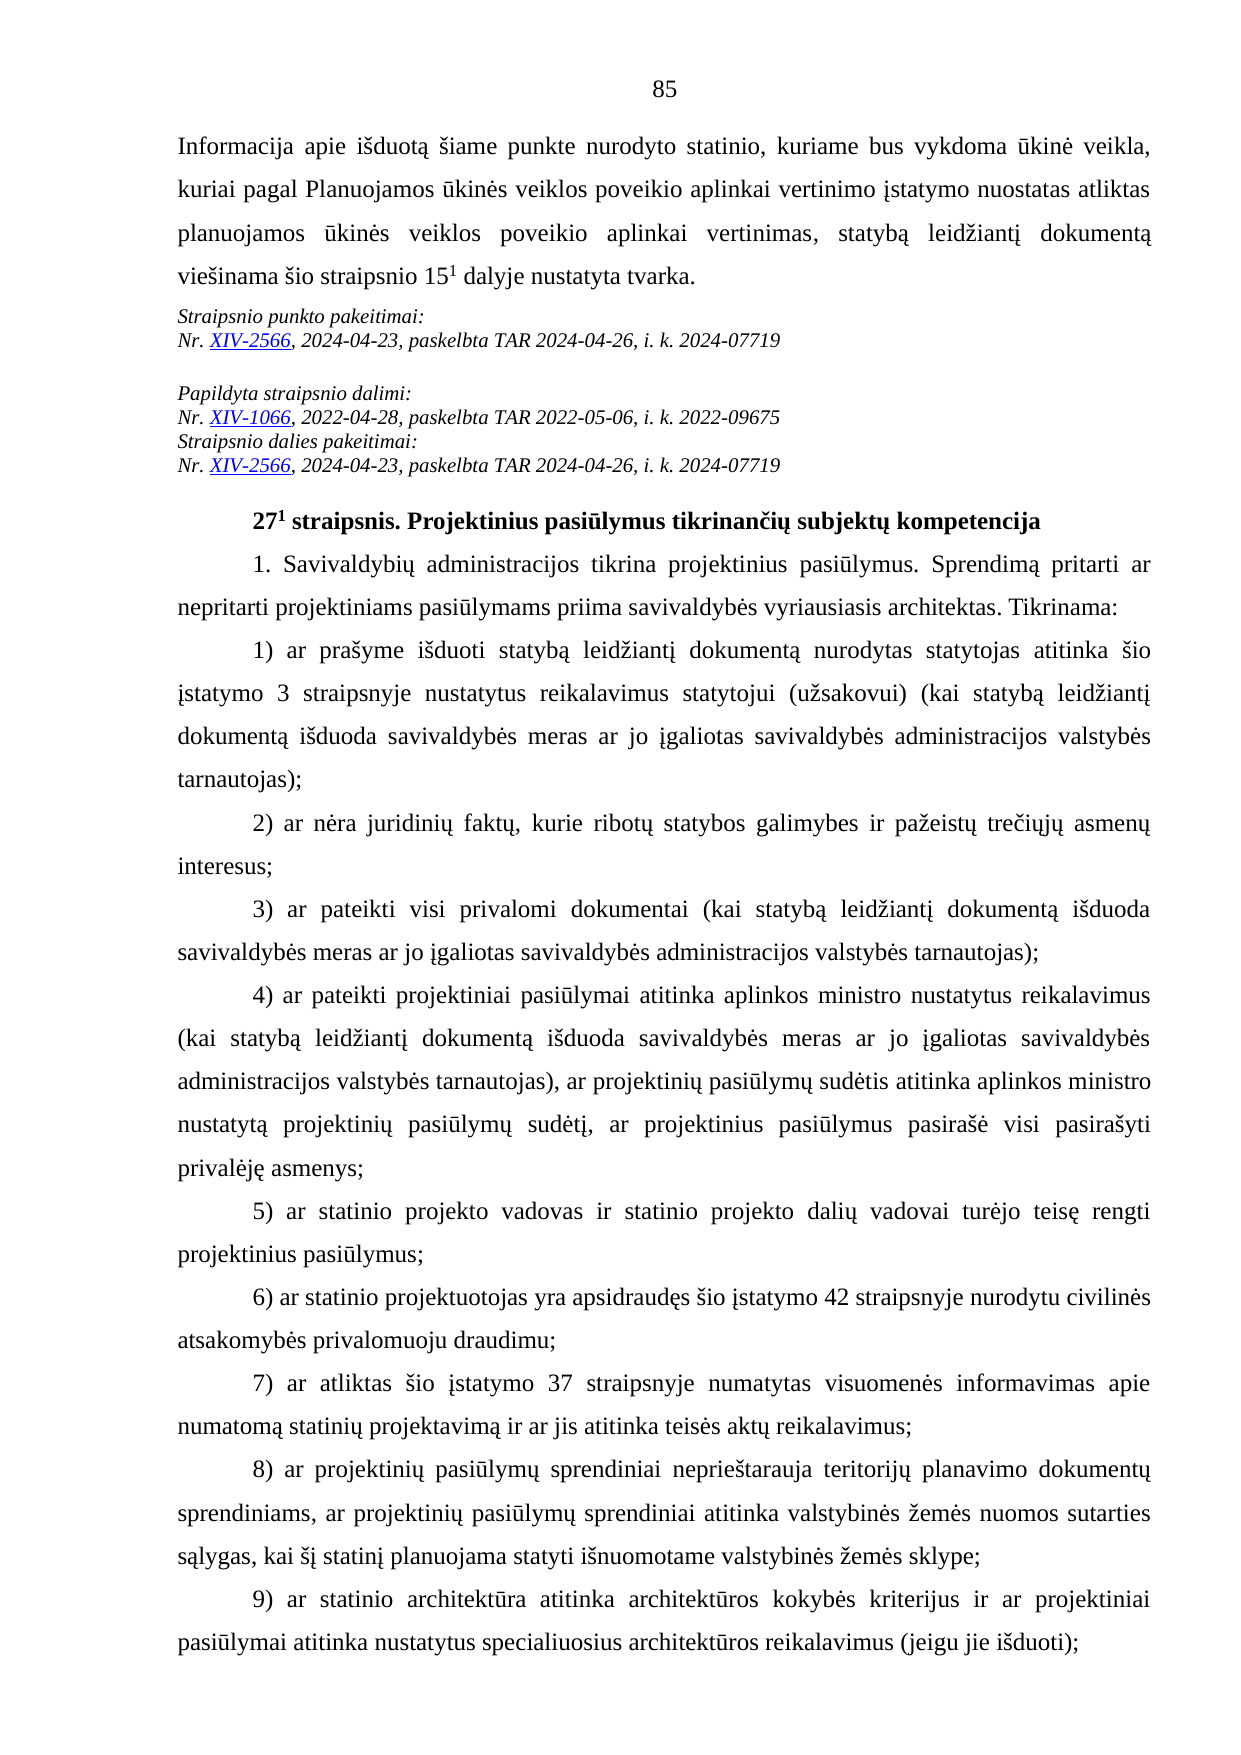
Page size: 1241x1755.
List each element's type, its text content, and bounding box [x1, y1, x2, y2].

text 6) ar statinio projektuotojas yra apsidraudęs šio įstatymo 42 straipsnyje nurodytu civilinės atsakomybės privalomuoju draudimu; [177, 1282, 1152, 1354]
text Straipsnio dalies pakeitimai: [177, 429, 1152, 453]
text Straipsnio punkto pakeitimai: [177, 304, 1152, 328]
text 2) ar nėra juridinių faktų, kurie ribotų statybos galimybes ir pažeistų trečiųjų asmenų interesus; [177, 808, 1152, 879]
text Informacija apie išduotą šiame punkte nurodyto statinio, kuriame bus vykdoma ūkinė veikla, kuriai pagal Planuojamos ūkinės veiklos poveikio aplinkai vertinimo įstatymo nuostatas atliktas planuojamos ūkinės veiklos poveikio aplinkai vertinimas, statybą leidžiantį dokumentą viešinama šio straipsnio 151 dalyje nustatyta tvarka. [177, 131, 1152, 289]
text 4) ar pateikti projektiniai pasiūlymai atitinka aplinkos ministro nustatytus reikalavimus (kai statybą leidžiantį dokumentą išduoda savivaldybės meras ar jo įgaliotas savivaldybės administracijos valstybės tarnautojas), ar projektinių pasiūlymų sudėtis atitinka aplinkos ministro nustatytą projektinių pasiūlymų sudėtį, ar projektinius pasiūlymus pasirašė visi pasirašyti privalėję asmenys; [177, 980, 1152, 1181]
text Nr. XIV-1066, 2022-04-28, paskelbta TAR 2022-05-06, i. k. 2022-09675 [177, 405, 1152, 429]
text 271 straipsnis. Projektinius pasiūlymus tikrinančių subjektų kompetencija [177, 506, 1152, 534]
text Nr. XIV-2566, 2024-04-23, paskelbta TAR 2024-04-26, i. k. 2024-07719 [177, 453, 1152, 477]
text 3) ar pateikti visi privalomi dokumentai (kai statybą leidžiantį dokumentą išduoda savivaldybės meras ar jo įgaliotas savivaldybės administracijos valstybės tarnautojas); [177, 894, 1152, 966]
text 8) ar projektinių pasiūlymų sprendiniai neprieštarauja teritorijų planavimo dokumentų sprendiniams, ar projektinių pasiūlymų sprendiniai atitinka valstybinės žemės nuomos sutarties sąlygas, kai šį statinį planuojama statyti išnuomotame valstybinės žemės sklype; [177, 1454, 1152, 1569]
text 5) ar statinio projekto vadovas ir statinio projekto dalių vadovai turėjo teisę rengti projektinius pasiūlymus; [177, 1196, 1152, 1268]
text 1. Savivaldybių administracijos tikrina projektinius pasiūlymus. Sprendimą pritarti ar nepritarti projektiniams pasiūlymams priima savivaldybės vyriausiasis architektas. Tikrinama: [177, 549, 1152, 621]
text 1) ar prašyme išduoti statybą leidžiantį dokumentą nurodytas statytojas atitinka šio įstatymo 3 straipsnyje nustatytus reikalavimus statytojui (užsakovui) (kai statybą leidžiantį dokumentą išduoda savivaldybės meras ar jo įgaliotas savivaldybės administracijos valstybės tarnautojas); [177, 635, 1152, 793]
text Nr. XIV-2566, 2024-04-23, paskelbta TAR 2024-04-26, i. k. 2024-07719 [177, 328, 1152, 352]
text 9) ar statinio architektūra atitinka architektūros kokybės kriterijus ir ar projektiniai pasiūlymai atitinka nustatytus specialiuosius architektūros reikalavimus (jeigu jie išduoti); [177, 1584, 1152, 1656]
text Papildyta straipsnio dalimi: [177, 381, 1152, 405]
text 7) ar atliktas šio įstatymo 37 straipsnyje numatytas visuomenės informavimas apie numatomą statinių projektavimą ir ar jis atitinka teisės aktų reikalavimus; [177, 1368, 1152, 1440]
